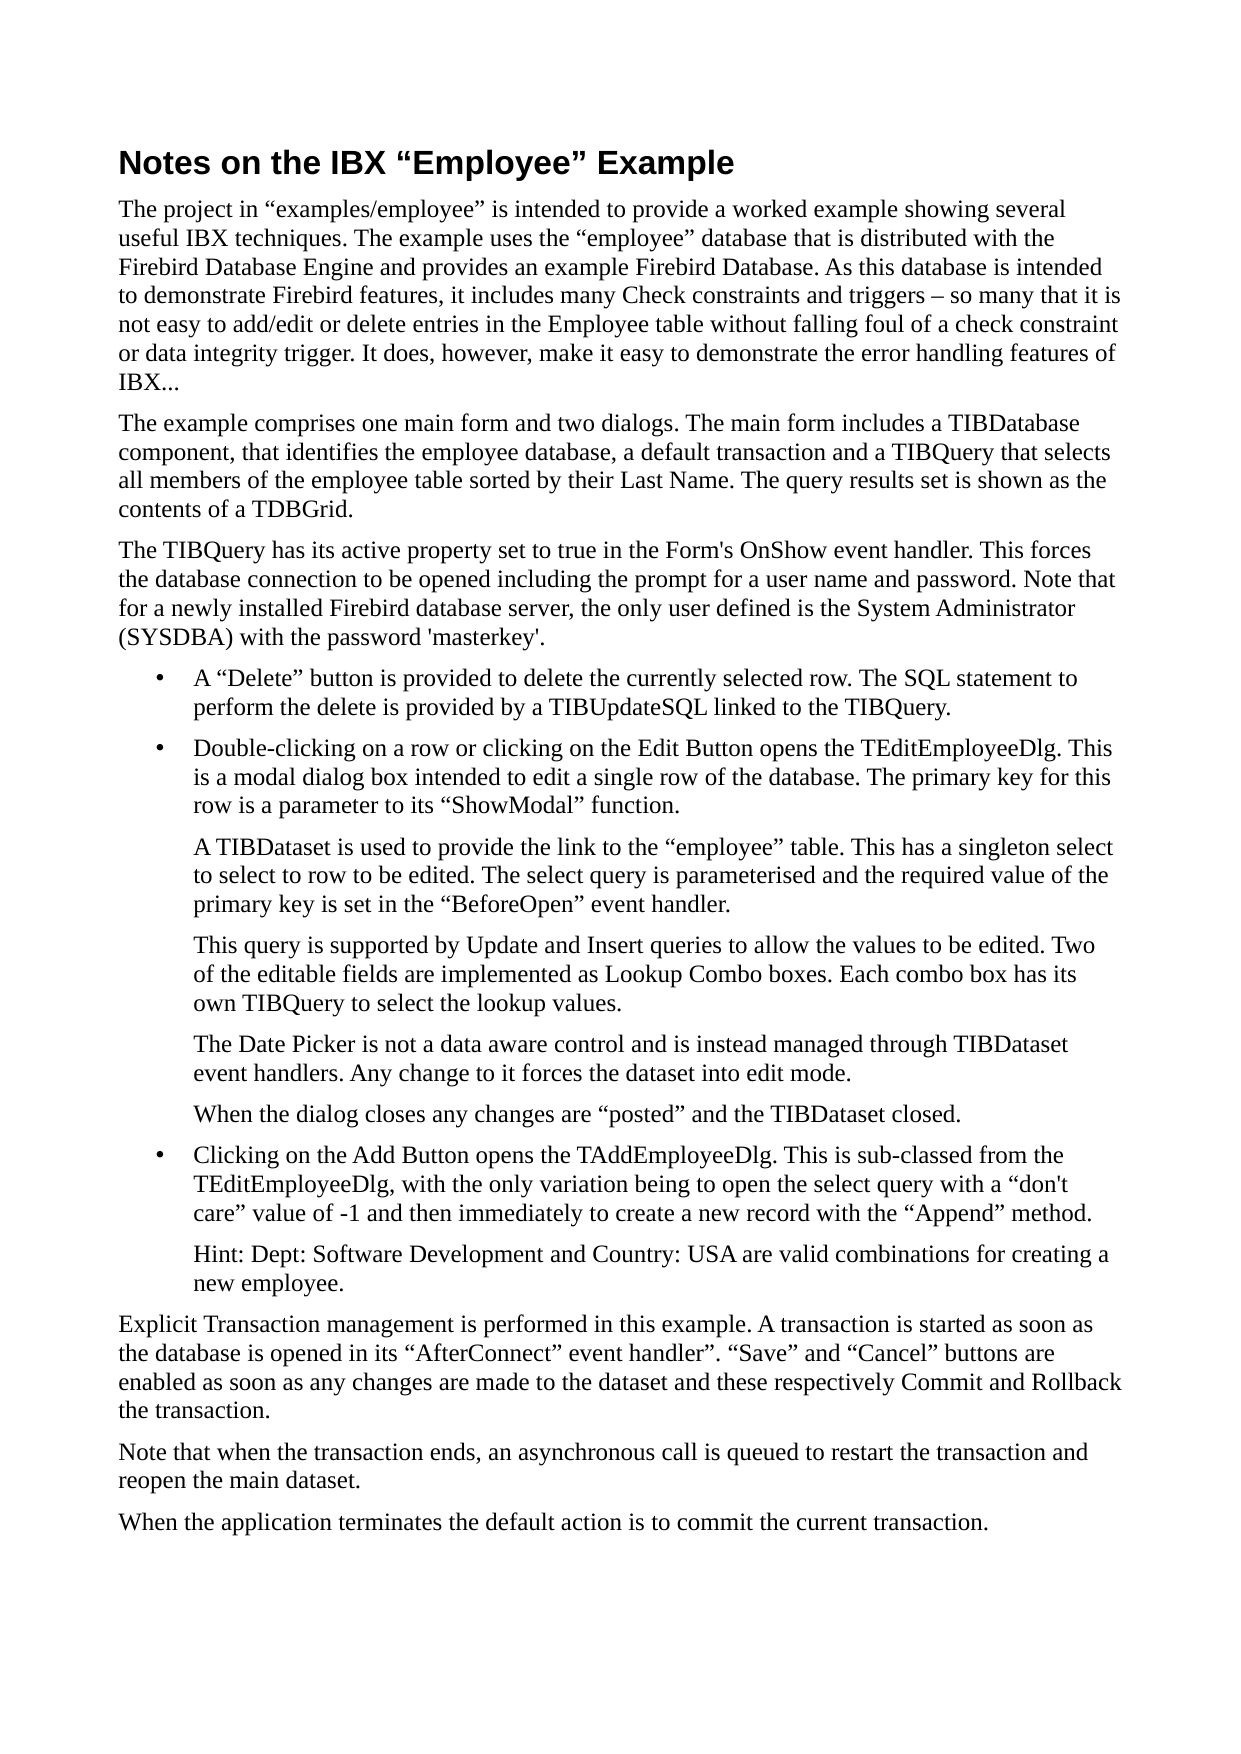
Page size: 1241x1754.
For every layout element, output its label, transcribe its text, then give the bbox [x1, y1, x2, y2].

text Explicit Transaction management is performed in this example. A transaction is started as soon as the database is opened in its “AfterConnect” event handler”. “Save” and “Cancel” buttons are enabled as soon as any changes are made to the dataset and these respectively Commit and Rollback the transaction. [118, 1309, 1122, 1424]
text A TIBDataset is used to provide the link to the “employee” table. This has a singleton select to select to row to be edited. The select query is parameterised and the required value of the primary key is set in the “BeforeOpen” event handler. [193, 832, 1122, 918]
text Hint: Dept: Software Development and Country: USA are valid combinations for creating a new employee. [193, 1239, 1122, 1297]
text This query is supported by Update and Insert queries to allow the values to be edited. Two of the editable fields are implemented as Lookup Combo boxes. Each combo box has its own TIBQuery to select the lookup values. [193, 931, 1122, 1017]
text When the application terminates the default action is to commit the current transaction. [118, 1507, 1122, 1536]
text When the dialog closes any changes are “posted” and the TIBDataset closed. [193, 1099, 1122, 1128]
text The example comprises one main form and two dialogs. The main form includes a TIBDatabase component, that identifies the employee database, a default transaction and a TIBQuery that selects all members of the employee table sorted by their Last Name. The query results set is shown as the contents of a TDBGrid. [118, 408, 1122, 523]
text Note that when the transaction ends, an asynchronous call is queued to restart the transaction and reopen the main dataset. [118, 1437, 1122, 1494]
list A “Delete” button is provided to delete the currently selected row. The SQL statement to perform the delete is provided by a TIBUpdateSQL linked to the TIBQuery. [156, 663, 1122, 721]
text The Date Picker is not a data aware control and is instead managed through TIBDataset event handlers. Any change to it forces the dataset into edit mode. [193, 1029, 1122, 1087]
list Double-clicking on a row or clicking on the Edit Button opens the TEditEmployeeDlg. This is a modal dialog box intended to edit a single row of the database. The primary key for this row is a parameter to its “ShowModal” function. [156, 733, 1122, 819]
text The TIBQuery has its active property set to true in the Form's OnShow event handler. This forces the database connection to be opened including the prompt for a user name and password. Note that for a newly installed Firebird database server, the only user defined is the System Administrator (SYSDBA) with the password 'masterkey'. [118, 536, 1122, 651]
text The project in “examples/employee” is intended to provide a worked example showing several useful IBX techniques. The example uses the “employee” database that is distributed with the Firebird Database Engine and provides an example Firebird Database. As this database is intended to demonstrate Firebird features, it includes many Check constraints and triggers – so many that it is not easy to add/edit or delete entries in the Employee table without falling foul of a check constraint or data integrity trigger. It does, however, make it easy to demonstrate the error handling features of IBX... [118, 194, 1122, 396]
list Clicking on the Add Button opens the TAddEmployeeDlg. This is sub-classed from the TEditEmployeeDlg, with the only variation being to open the select query with a “don't care” value of -1 and then immediately to create a new record with the “Append” method. [156, 1141, 1122, 1227]
subtitle Notes on the IBX “Employee” Example [118, 143, 1122, 182]
